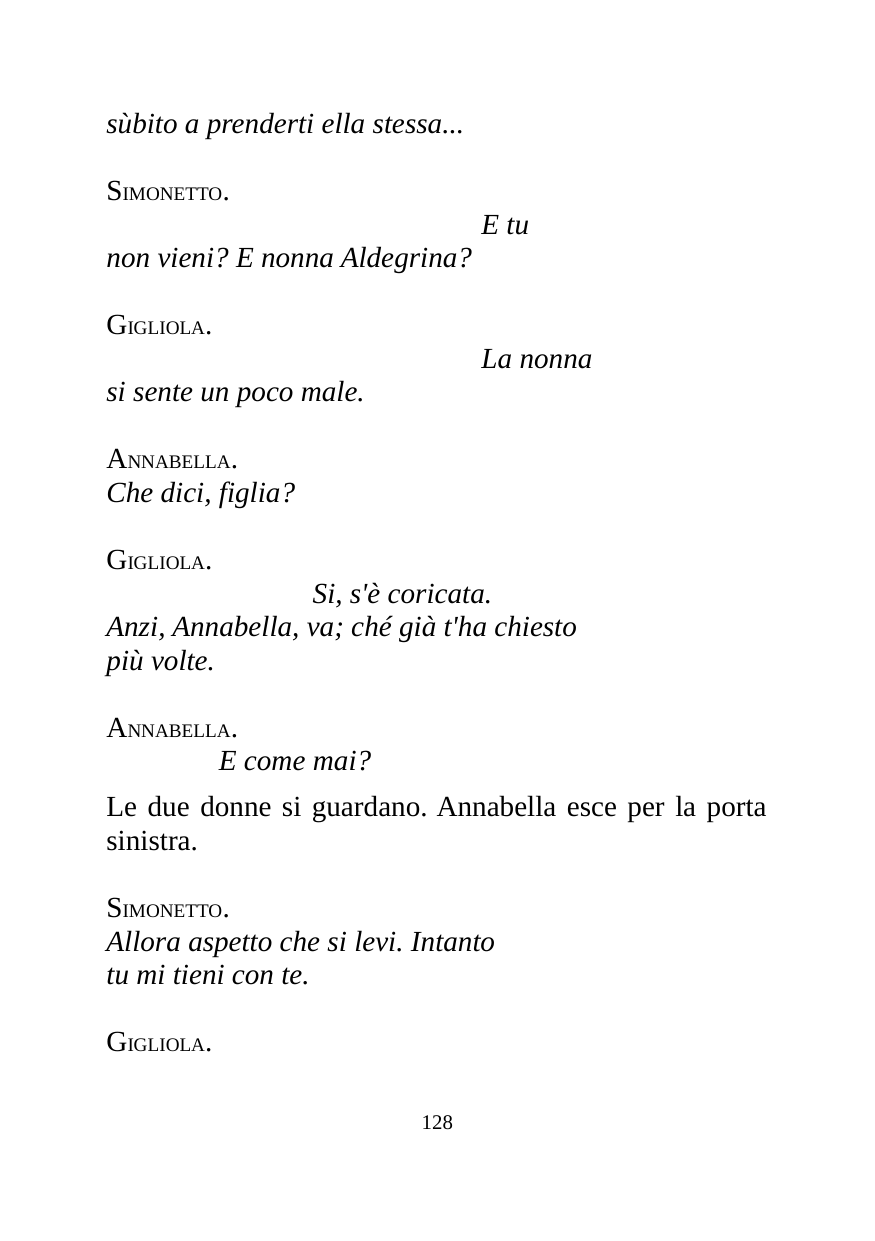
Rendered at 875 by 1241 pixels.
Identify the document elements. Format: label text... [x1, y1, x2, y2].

text Annabella. [106, 442, 768, 475]
text si sente un poco male. [106, 374, 768, 408]
text E tu [481, 207, 768, 240]
text Le due donne si guardano. Annabella esce per la porta sinistra. [106, 789, 768, 857]
text Allora aspetto che si levi. Intanto [106, 924, 768, 957]
text tu mi tieni con te. [106, 957, 768, 991]
text Gigliola. [106, 1024, 768, 1058]
text Anzi, Annabella, va; ché già t'ha chiesto [106, 609, 768, 643]
text Simonetto. [106, 890, 768, 924]
text Si, s'è coricata. [312, 576, 768, 609]
text più volte. [106, 643, 768, 676]
text La nonna [481, 341, 768, 374]
text Simonetto. [106, 173, 768, 207]
text Gigliola. [106, 542, 768, 576]
text Annabella. [106, 710, 768, 743]
text Che dici, figlia? [106, 475, 768, 509]
text sùbito a prenderti ella stessa... [106, 106, 768, 140]
text non vieni? E nonna Aldegrina? [106, 240, 768, 274]
text E come mai? [219, 743, 768, 777]
text Gigliola. [106, 307, 768, 341]
